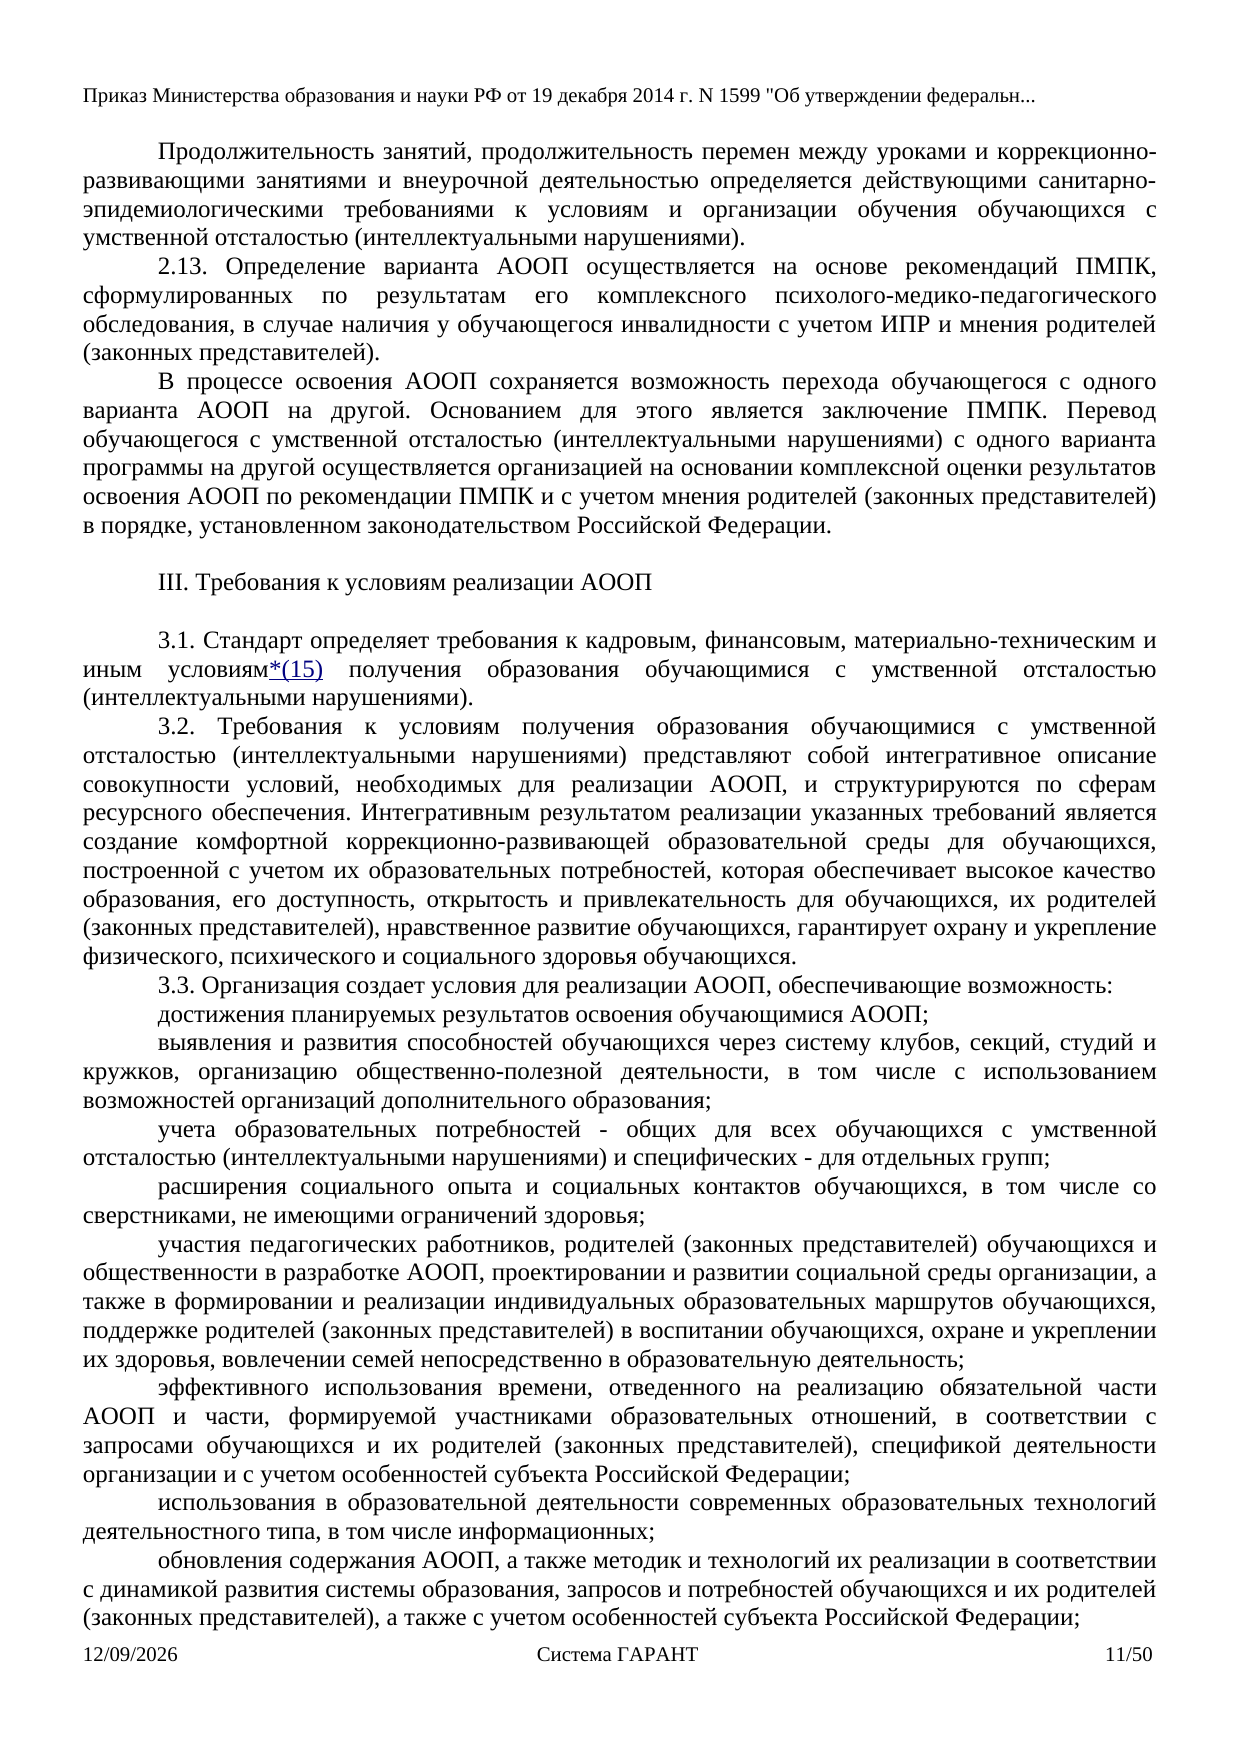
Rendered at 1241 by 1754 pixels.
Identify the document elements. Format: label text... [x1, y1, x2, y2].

text достижения планируемых результатов освоения обучающимися АООП; [83, 999, 1157, 1027]
text учета образовательных потребностей - общих для всех обучающихся с умственной отсталостью (интеллектуальными нарушениями) и специфических - для отдельных групп; [83, 1114, 1157, 1171]
text 3.2. Требования к условиям получения образования обучающимися с умственной отсталостью (интеллектуальными нарушениями) представляют собой интегративное описание совокупности условий, необходимых для реализации АООП, и структурируются по сферам ресурсного обеспечения. Интегративным результатом реализации указанных требований является создание комфортной коррекционно-развивающей образовательной среды для обучающихся, построенной с учетом их образовательных потребностей, которая обеспечивает высокое качество образования, его доступность, открытость и привлекательность для обучающихся, их родителей (законных представителей), нравственное развитие обучающихся, гарантирует охрану и укрепление физического, психического и социального здоровья обучающихся. [83, 711, 1157, 970]
text В процессе освоения АООП сохраняется возможность перехода обучающегося с одного варианта АООП на другой. Основанием для этого является заключение ПМПК. Перевод обучающегося с умственной отсталостью (интеллектуальными нарушениями) с одного варианта программы на другой осуществляется организацией на основании комплексной оценки результатов освоения АООП по рекомендации ПМПК и с учетом мнения родителей (законных представителей) в порядке, установленном законодательством Российской Федерации. [83, 366, 1157, 539]
text расширения социального опыта и социальных контактов обучающихся, в том числе со сверстниками, не имеющими ограничений здоровья; [83, 1171, 1157, 1229]
text 2.13. Определение варианта АООП осуществляется на основе рекомендаций ПМПК, сформулированных по результатам его комплексного психолого-медико-педагогического обследования, в случае наличия у обучающегося инвалидности с учетом ИПР и мнения родителей (законных представителей). [83, 251, 1157, 366]
text Продолжительность занятий, продолжительность перемен между уроками и коррекционно-развивающими занятиями и внеурочной деятельностью определяется действующими санитарно-эпидемиологическими требованиями к условиям и организации обучения обучающихся с умственной отсталостью (интеллектуальными нарушениями). [83, 136, 1157, 251]
text обновления содержания АООП, а также методик и технологий их реализации в соответствии с динамикой развития системы образования, запросов и потребностей обучающихся и их родителей (законных представителей), а также с учетом особенностей субъекта Российской Федерации; [83, 1545, 1157, 1631]
text участия педагогических работников, родителей (законных представителей) обучающихся и общественности в разработке АООП, проектировании и развитии социальной среды организации, а также в формировании и реализации индивидуальных образовательных маршрутов обучающихся, поддержке родителей (законных представителей) в воспитании обучающихся, охране и укреплении их здоровья, вовлечении семей непосредственно в образовательную деятельность; [83, 1229, 1157, 1372]
text использования в образовательной деятельности современных образовательных технологий деятельностного типа, в том числе информационных; [83, 1487, 1157, 1545]
text 3.3. Организация создает условия для реализации АООП, обеспечивающие возможность: [83, 970, 1157, 999]
text эффективного использования времени, отведенного на реализацию обязательной части АООП и части, формируемой участниками образовательных отношений, в соответствии с запросами обучающихся и их родителей (законных представителей), спецификой деятельности организации и с учетом особенностей субъекта Российской Федерации; [83, 1372, 1157, 1487]
text 3.1. Стандарт определяет требования к кадровым, финансовым, материально-техническим и иным условиям*(15) получения образования обучающимися с умственной отсталостью (интеллектуальными нарушениями). [83, 625, 1157, 711]
text выявления и развития способностей обучающихся через систему клубов, секций, студий и кружков, организацию общественно-полезной деятельности, в том числе с использованием возможностей организаций дополнительного образования; [83, 1027, 1157, 1114]
text III. Требования к условиям реализации АООП [83, 567, 1157, 596]
